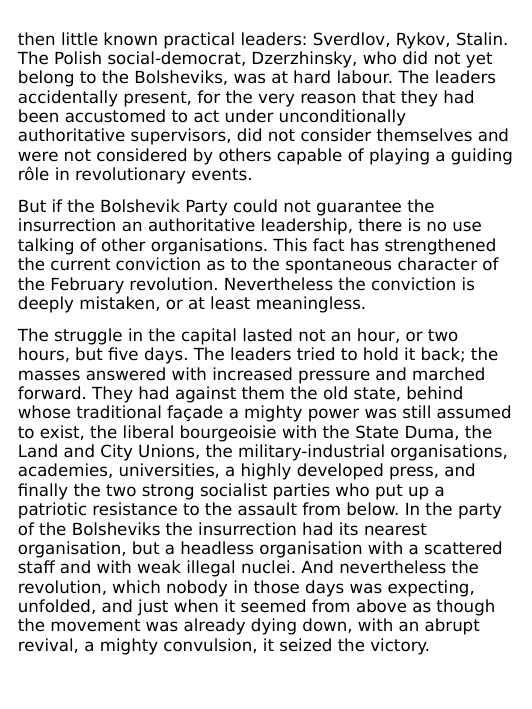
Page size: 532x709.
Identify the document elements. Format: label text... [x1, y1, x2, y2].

text The struggle in the capital lasted not an hour, or two hours, but five days. The leaders tried to hold it back; the masses answered with increased pressure and marched forward. They had against them the old state, behind whose traditional façade a mighty power was still assumed to exist, the liberal bourgeoisie with the State Duma, the Land and City Unions, the military-industrial organisations, academies, universities, a highly developed press, and finally the two strong socialist parties who put up a patriotic resistance to the assault from below. In the party of the Bolsheviks the insurrection had its nearest organisation, but a headless organisation with a scattered staff and with weak illegal nuclei. And nevertheless the revolution, which nobody in those days was expecting, unfolded, and just when it seemed from above as though the movement was already dying down, with an abrupt revival, a mighty convulsion, it seized the victory. [18, 326, 514, 655]
text then little known practical leaders: Sverdlov, Rykov, Stalin. The Polish social-democrat, Dzerzhinsky, who did not yet belong to the Bolsheviks, was at hard labour. The leaders accidentally present, for the very reason that they had been accustomed to act under unconditionally authoritative supervisors, did not consider themselves and were not considered by others capable of playing a guiding rôle in revolutionary events. [18, 29, 514, 184]
text But if the Bolshevik Party could not guarantee the insurrection an authoritative leadership, there is no use talking of other organisations. This fact has strengthened the current conviction as to the spontaneous character of the February revolution. Nevertheless the conviction is deeply mistaken, or at least meaningless. [18, 197, 514, 313]
